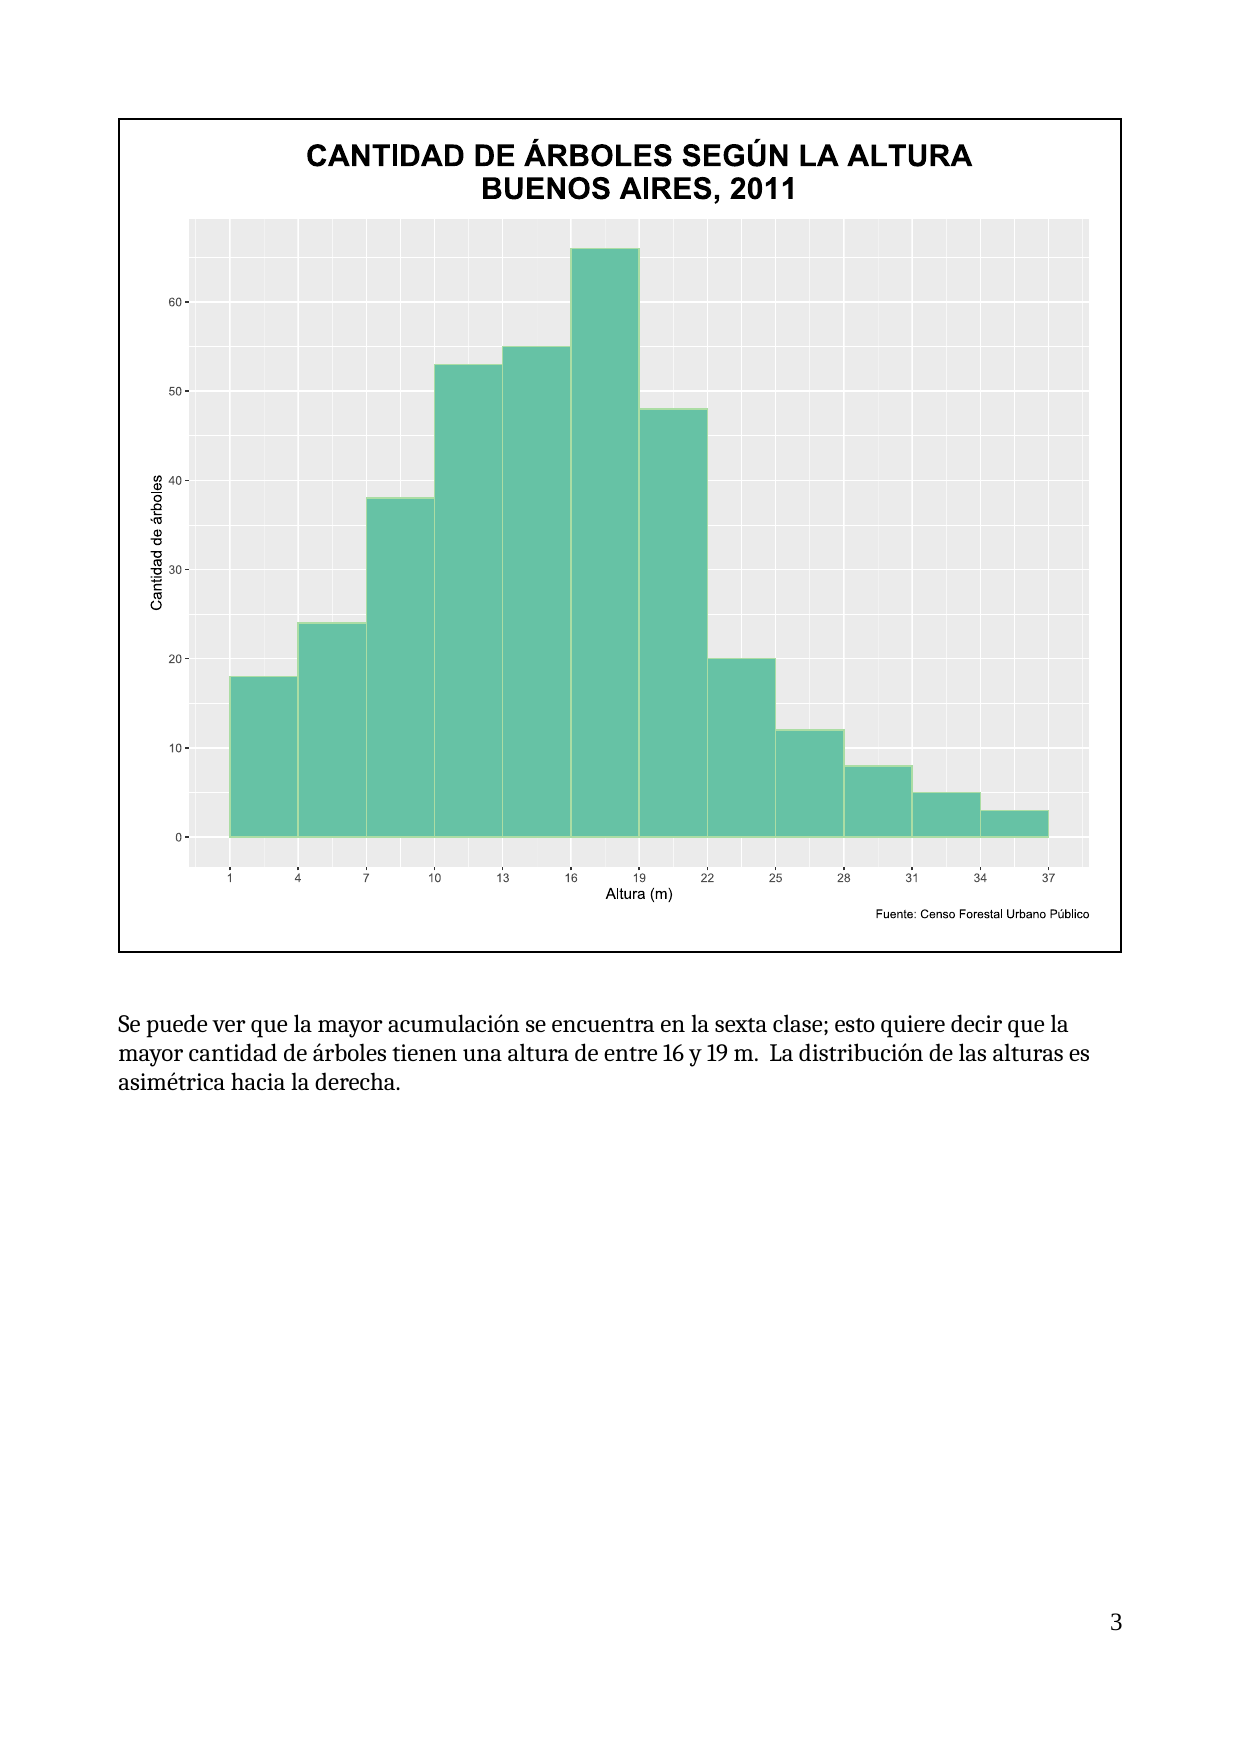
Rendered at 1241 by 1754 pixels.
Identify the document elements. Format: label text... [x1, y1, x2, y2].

text Se puede ver que la mayor acumulación se encuentra en la sexta clase; esto quiere decir que la mayor cantidad de árboles tienen una altura de entre 16 y 19 m. La distribución de las alturas es asimétrica hacia la derecha. [118, 1010, 1122, 1097]
